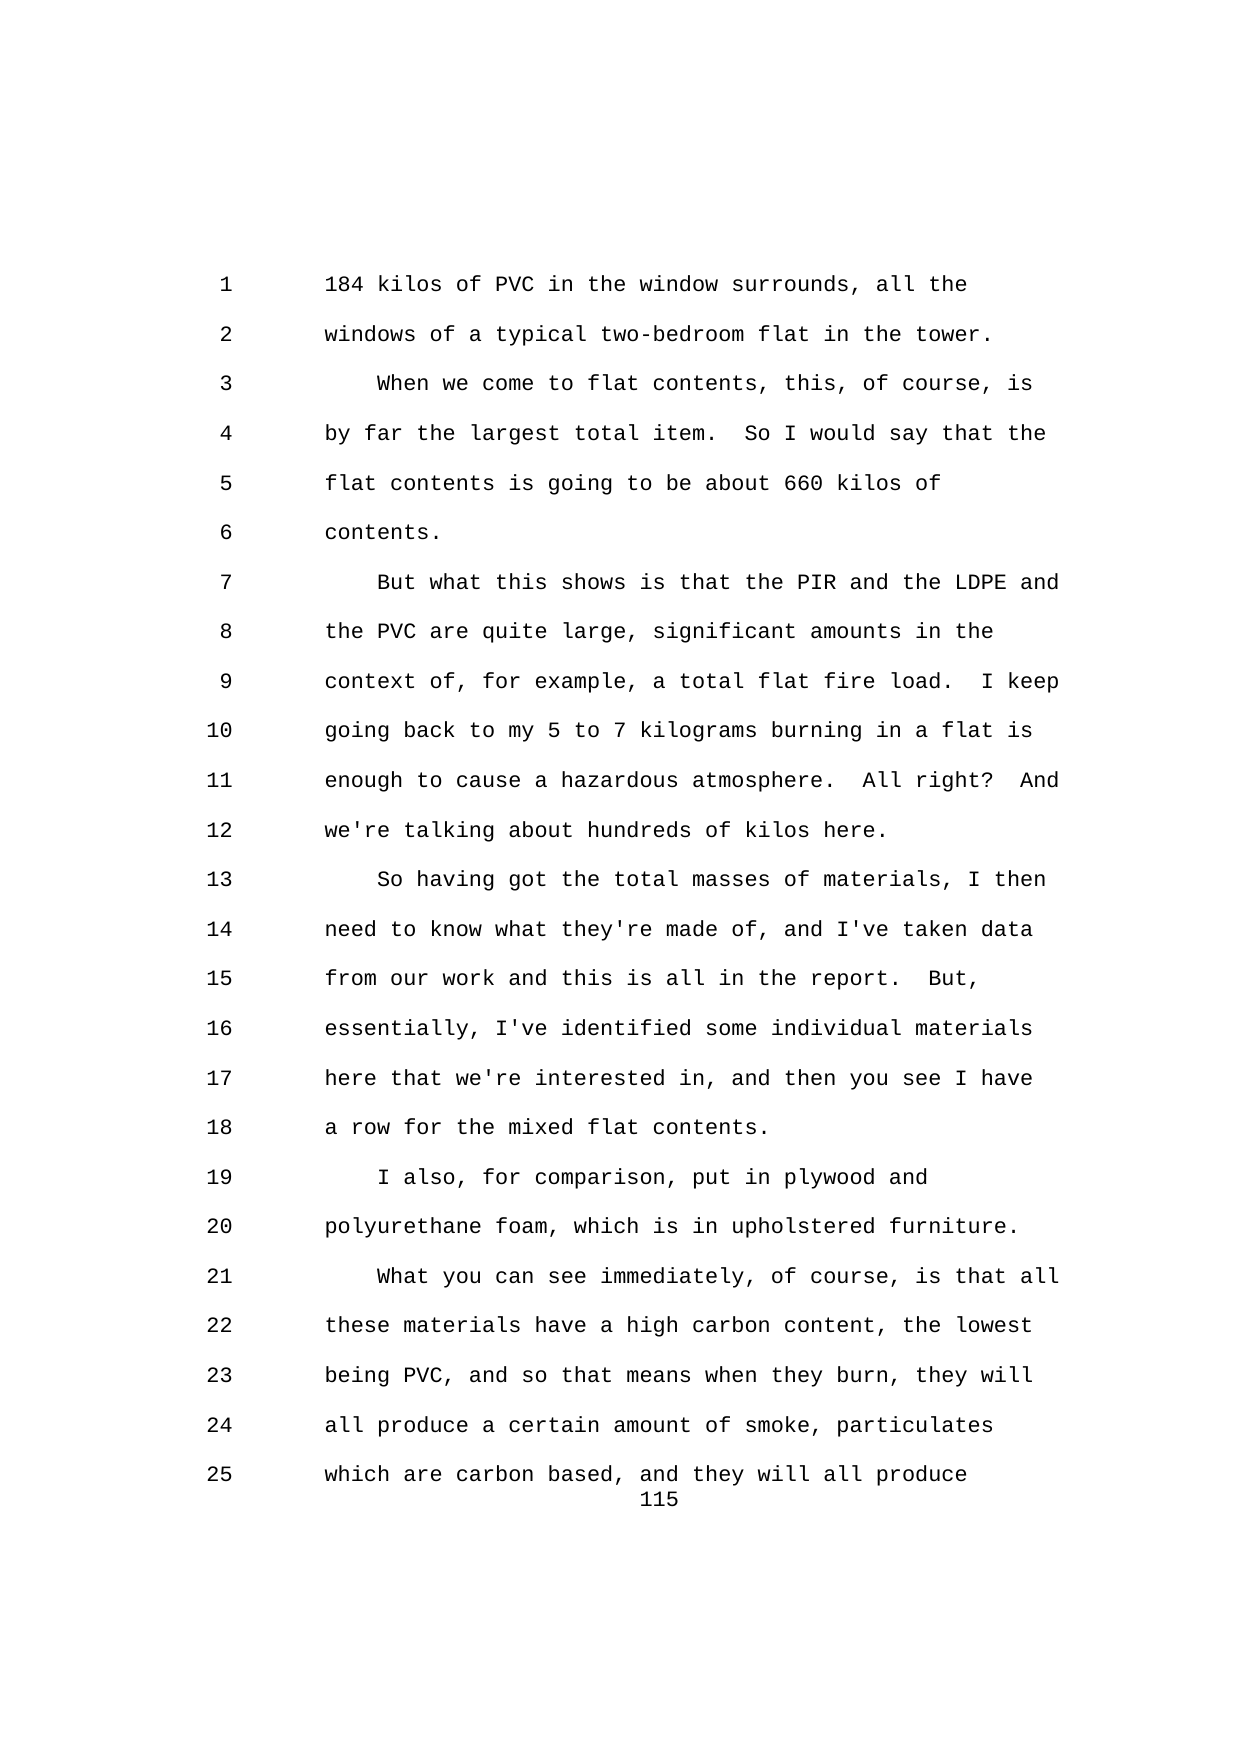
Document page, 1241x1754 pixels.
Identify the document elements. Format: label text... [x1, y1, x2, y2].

text 16 essentially, I've identified some individual materials [75, 1017, 1165, 1042]
text 18 a row for the mixed flat contents. [75, 1116, 1165, 1141]
text 13 So having got the total masses of materials, I then [75, 868, 1165, 893]
text 14 need to know what they're made of, and I've taken data [75, 918, 1165, 943]
text 17 here that we're interested in, and then you see I have [75, 1067, 1165, 1091]
text 20 polyurethane foam, which is in upholstered furniture. [75, 1215, 1165, 1240]
text 7 But what this shows is that the PIR and the LDPE and [75, 571, 1165, 596]
text 9 context of, for example, a total flat fire load. I keep [75, 670, 1165, 695]
text 15 from our work and this is all in the report. But, [75, 967, 1165, 992]
text 11 enough to cause a hazardous atmosphere. All right? And [75, 769, 1165, 794]
text 12 we're talking about hundreds of kilos here. [75, 819, 1165, 843]
text 24 all produce a certain amount of smoke, particulates [75, 1414, 1165, 1438]
text 25 which are carbon based, and they will all produce [75, 1463, 1165, 1488]
text 2 windows of a typical two-bedroom flat in the tower. [75, 323, 1165, 348]
text 8 the PVC are quite large, significant amounts in the [75, 620, 1165, 645]
text 115 [75, 1488, 1165, 1513]
text 19 I also, for comparison, put in plywood and [75, 1166, 1165, 1191]
text 21 What you can see immediately, of course, is that all [75, 1265, 1165, 1290]
text 3 When we come to flat contents, this, of course, is [75, 372, 1165, 397]
text 10 going back to my 5 to 7 kilograms burning in a flat is [75, 719, 1165, 744]
text 22 these materials have a high carbon content, the lowest [75, 1314, 1165, 1339]
text 4 by far the largest total item. So I would say that the [75, 422, 1165, 447]
text 6 contents. [75, 521, 1165, 546]
text 1 184 kilos of PVC in the window surrounds, all the [75, 273, 1165, 298]
text 5 flat contents is going to be about 660 kilos of [75, 472, 1165, 496]
text 23 being PVC, and so that means when they burn, they will [75, 1364, 1165, 1389]
